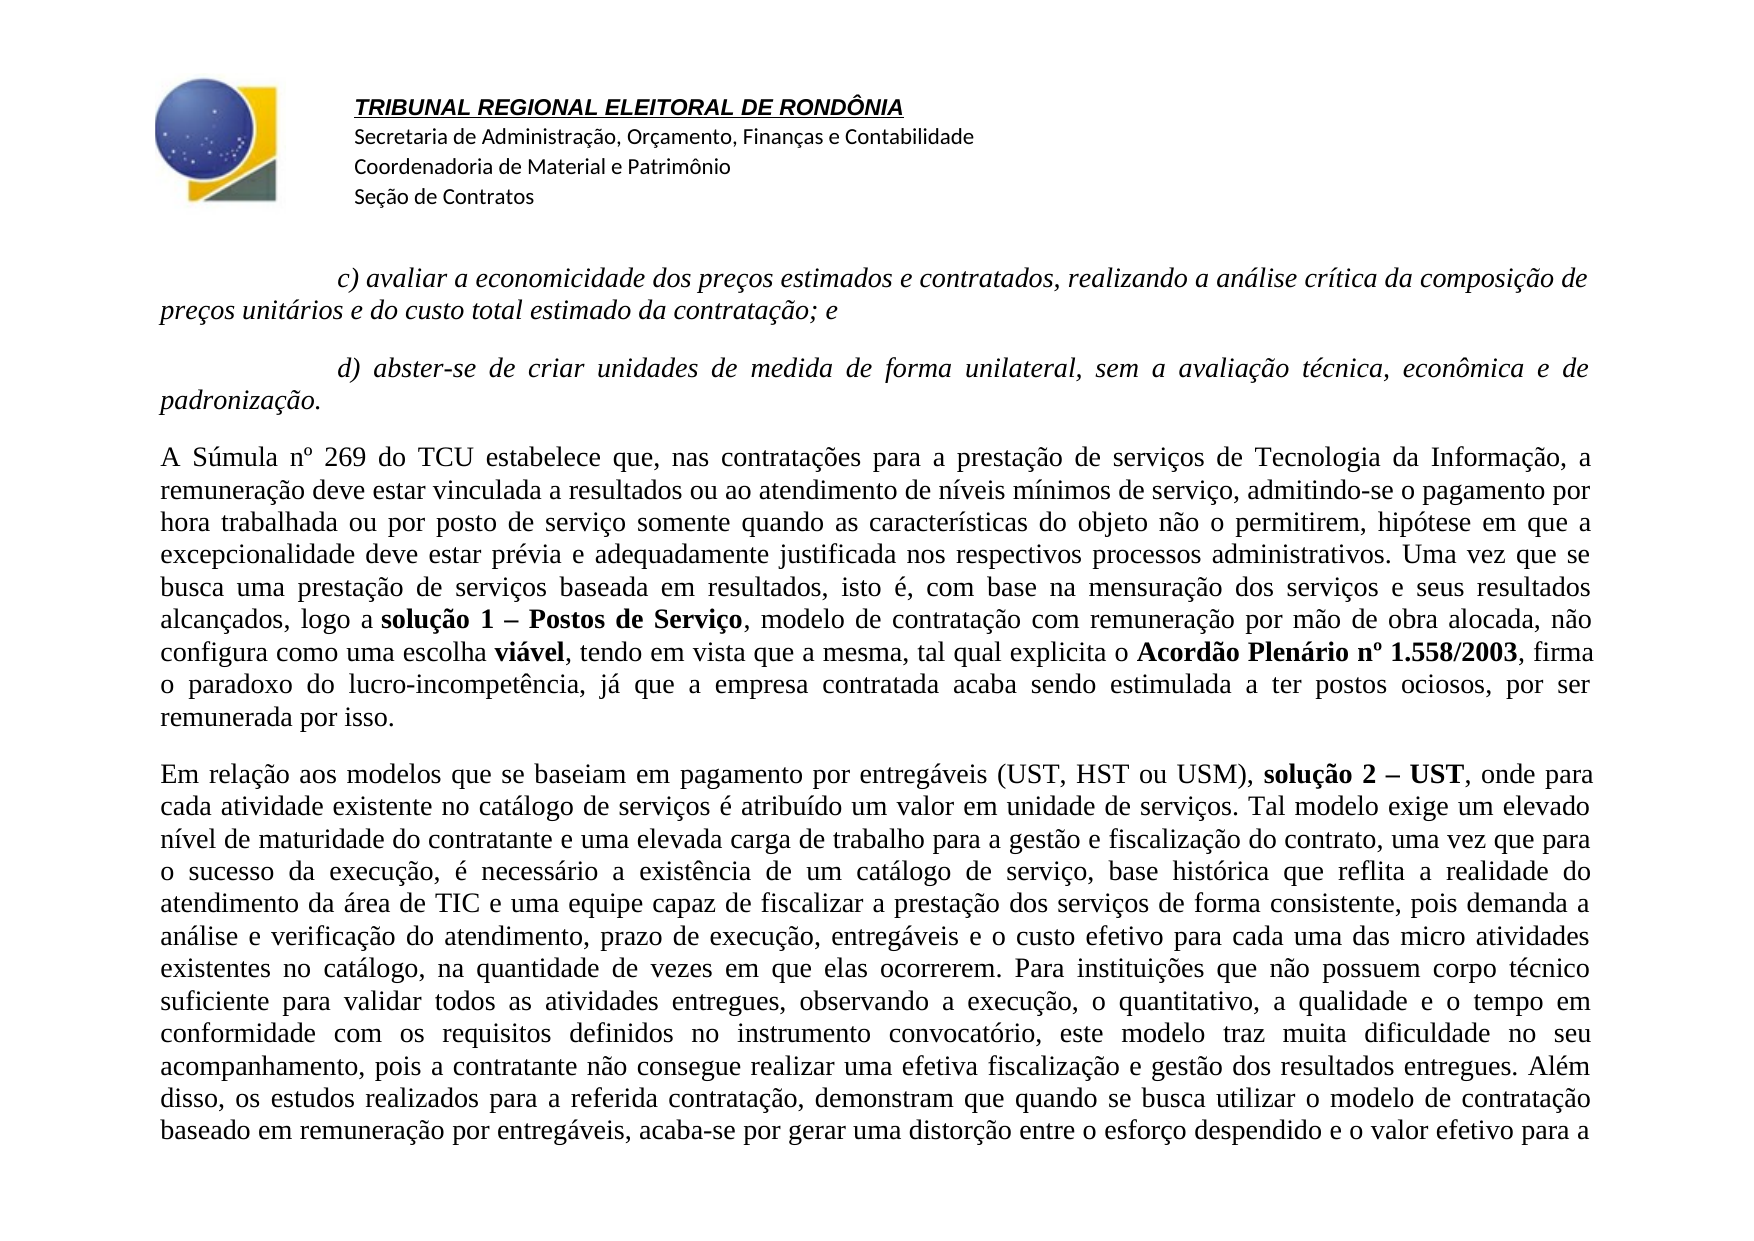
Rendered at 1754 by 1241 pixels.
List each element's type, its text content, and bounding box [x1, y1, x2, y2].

text d) abster-se de criar unidades de medida de forma unilateral, sem a avaliação técnica, econômica e de padronização. [160, 351, 1594, 415]
text Em relação aos modelos que se baseiam em pagamento por entregáveis (UST, HST ou USM), solução 2 – UST, onde para cada atividade existente no catálogo de serviços é atribuído um valor em unidade de serviços. Tal modelo exige um elevado nível de maturidade do contratante e uma elevada carga de trabalho para a gestão e fiscalização do contrato, uma vez que para o sucesso da execução, é necessário a existência de um catálogo de serviço, base histórica que reflita a realidade do atendimento da área de TIC e uma equipe capaz de fiscalizar a prestação dos serviços de forma consistente, pois demanda a análise e verificação do atendimento, prazo de execução, entregáveis e o custo efetivo para cada uma das micro atividades existentes no catálogo, na quantidade de vezes em que elas ocorrerem. Para instituições que não possuem corpo técnico suficiente para validar todos as atividades entregues, observando a execução, o quantitativo, a qualidade e o tempo em conformidade com os requisitos definidos no instrumento convocatório, este modelo traz muita dificuldade no seu acompanhamento, pois a contratante não consegue realizar uma efetiva fiscalização e gestão dos resultados entregues. Além disso, os estudos realizados para a referida contratação, demonstram que quando se busca utilizar o modelo de contratação baseado em remuneração por entregáveis, acaba-se por gerar uma distorção entre o esforço despendido e o valor efetivo para a [160, 757, 1594, 1146]
text c) avaliar a economicidade dos preços estimados e contratados, realizando a análise crítica da composição de preços unitários e do custo total estimado da contratação; e [160, 261, 1594, 326]
text A Súmula nº 269 do TCU estabelece que, nas contratações para a prestação de serviços de Tecnologia da Informação, a remuneração deve estar vinculada a resultados ou ao atendimento de níveis mínimos de serviço, admitindo-se o pagamento por hora trabalhada ou por posto de serviço somente quando as características do objeto não o permitirem, hipótese em que a excepcionalidade deve estar prévia e adequadamente justificada nos respectivos processos administrativos. Uma vez que se busca uma prestação de serviços baseada em resultados, isto é, com base na mensuração dos serviços e seus resultados alcançados, logo a solução 1 – Postos de Serviço, modelo de contratação com remuneração por mão de obra alocada, não configura como uma escolha viável, tendo em vista que a mesma, tal qual explicita o Acordão Plenário nº 1.558/2003, firma o paradoxo do lucro-incompetência, já que a empresa contratada acaba sendo estimulada a ter postos ociosos, por ser remunerada por isso. [160, 440, 1594, 732]
